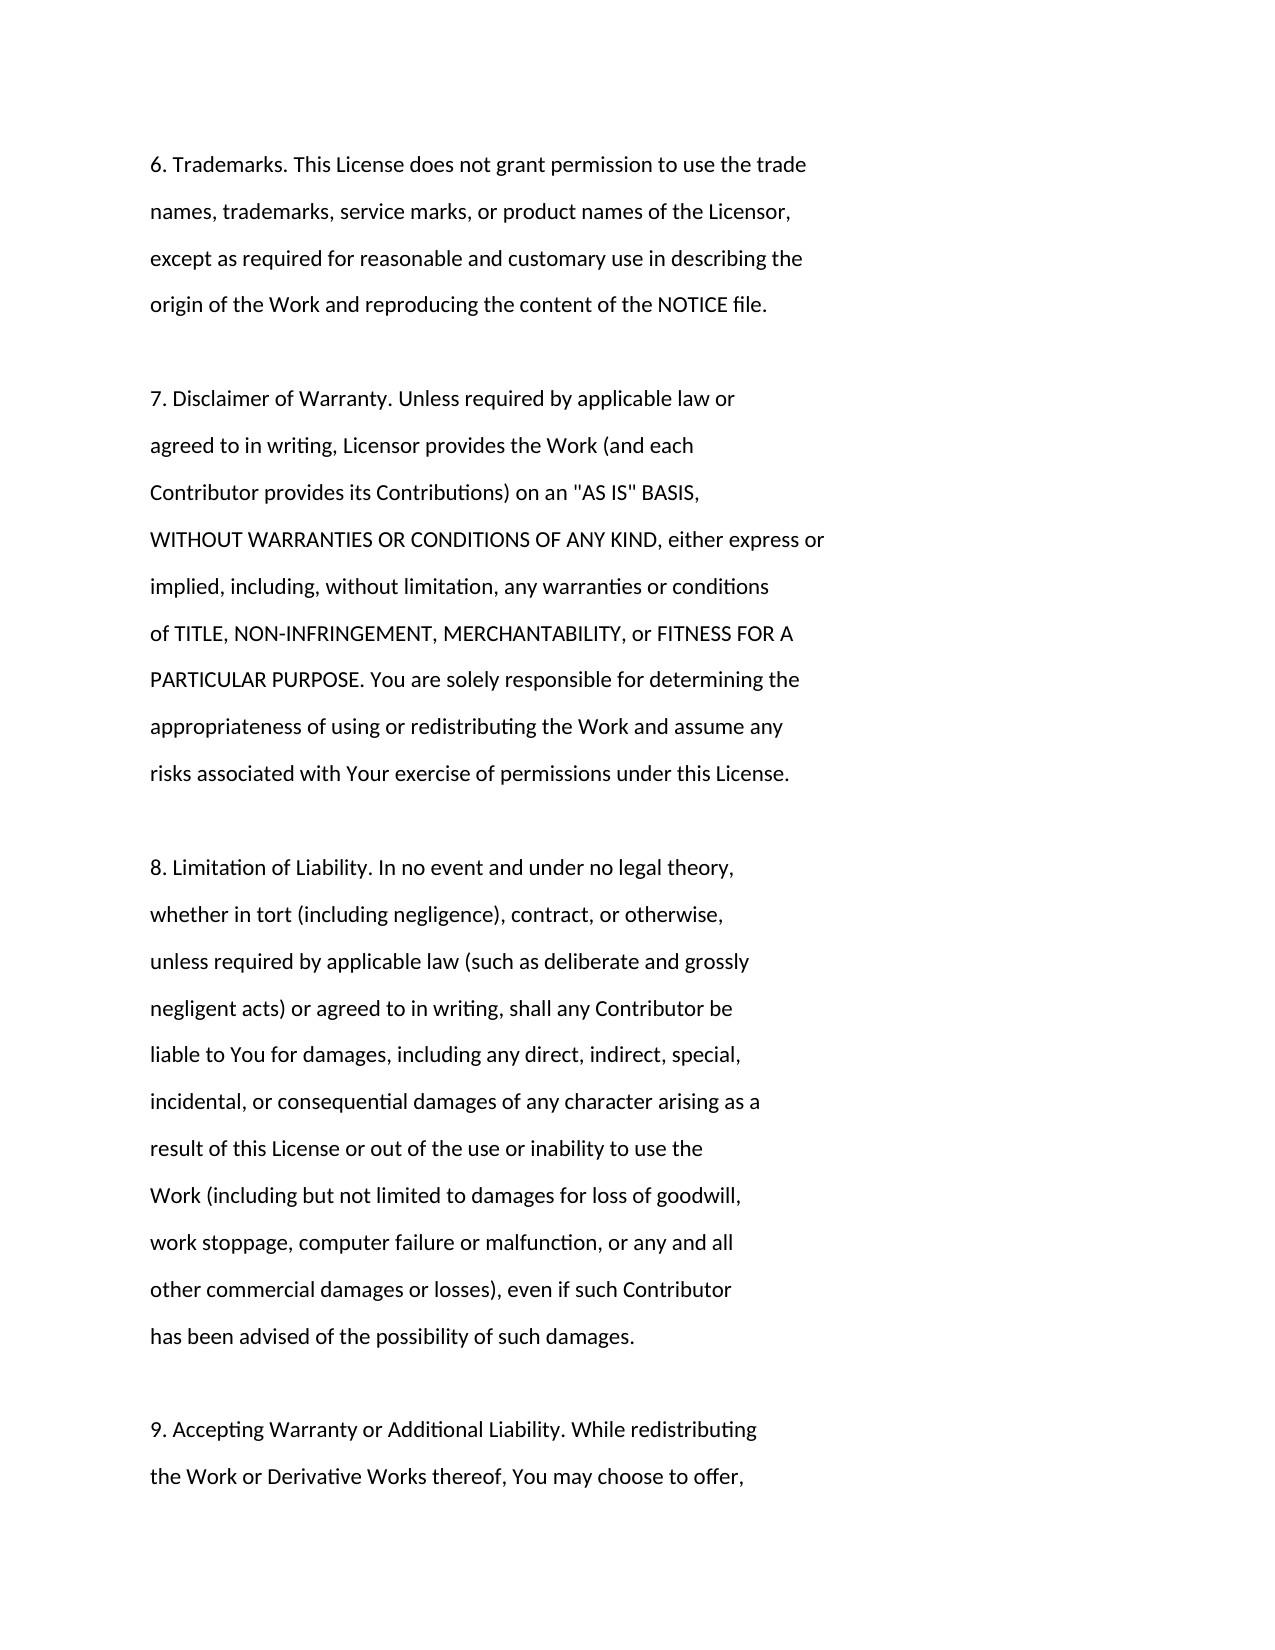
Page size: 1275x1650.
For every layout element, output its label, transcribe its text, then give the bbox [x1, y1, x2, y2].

text negligent acts) or agreed to in writing, shall any Contributor be [150, 994, 1125, 1022]
text other commercial damages or losses), even if such Contributor [150, 1275, 1125, 1303]
text origin of the Work and reproducing the content of the NOTICE file. [150, 291, 1125, 319]
text risks associated with Your exercise of permissions under this License. [150, 759, 1125, 787]
text the Work or Derivative Works thereof, You may choose to offer, [150, 1462, 1125, 1491]
text Work (including but not limited to damages for loss of goodwill, [150, 1181, 1125, 1209]
text except as required for reasonable and customary use in describing the [150, 244, 1125, 272]
text names, trademarks, service marks, or product names of the Licensor, [150, 197, 1125, 225]
text of TITLE, NON-INFRINGEMENT, MERCHANTABILITY, or FITNESS FOR A [150, 619, 1125, 647]
text appropriateness of using or redistributing the Work and assume any [150, 712, 1125, 741]
text has been advised of the possibility of such damages. [150, 1322, 1125, 1350]
text 9. Accepting Warranty or Additional Liability. While redistributing [150, 1416, 1125, 1444]
text 7. Disclaimer of Warranty. Unless required by applicable law or [150, 384, 1125, 412]
text whether in tort (including negligence), contract, or otherwise, [150, 900, 1125, 928]
text PARTICULAR PURPOSE. You are solely responsible for determining the [150, 666, 1125, 694]
text 8. Limitation of Liability. In no event and under no legal theory, [150, 853, 1125, 881]
text result of this License or out of the use or inability to use the [150, 1134, 1125, 1162]
text agreed to in writing, Licensor provides the Work (and each [150, 431, 1125, 459]
text implied, including, without limitation, any warranties or conditions [150, 572, 1125, 600]
text Contributor provides its Contributions) on an "AS IS" BASIS, [150, 478, 1125, 506]
text work stoppage, computer failure or malfunction, or any and all [150, 1228, 1125, 1256]
text liable to You for damages, including any direct, indirect, special, [150, 1041, 1125, 1069]
text unless required by applicable law (such as deliberate and grossly [150, 947, 1125, 975]
text incidental, or consequential damages of any character arising as a [150, 1087, 1125, 1116]
text 6. Trademarks. This License does not grant permission to use the trade [150, 150, 1125, 178]
text WITHOUT WARRANTIES OR CONDITIONS OF ANY KIND, either express or [150, 525, 1125, 553]
